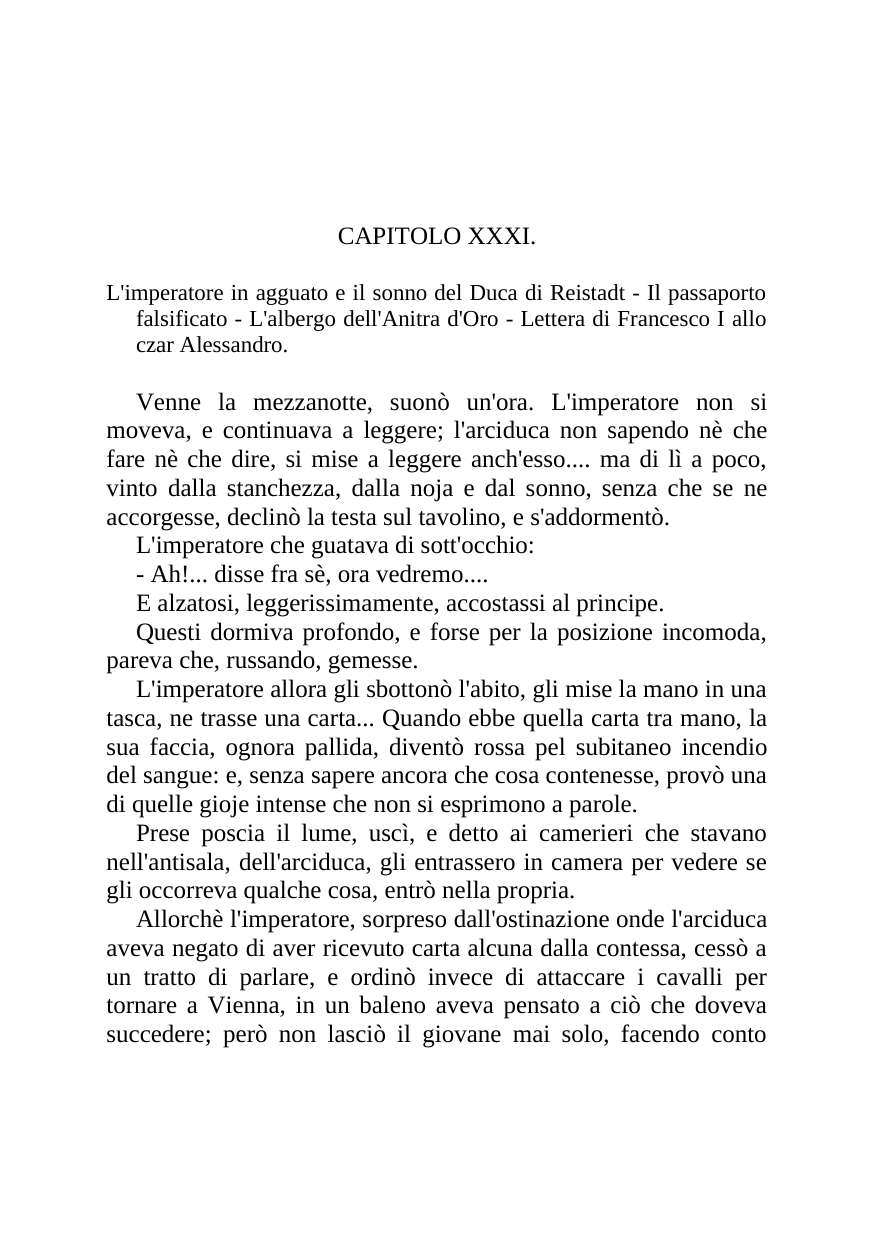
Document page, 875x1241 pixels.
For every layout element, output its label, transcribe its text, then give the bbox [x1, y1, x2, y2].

text L'imperatore allora gli sbottonò l'abito, gli mise la mano in una tasca, ne trasse una carta... Quando ebbe quella carta tra mano, la sua faccia, ognora pallida, diventò rossa pel subitaneo incendio del sangue: e, senza sapere ancora che cosa contenesse, provò una di quelle gioje intense che non si esprimono a parole. [106, 674, 768, 818]
text CAPITOLO XXXI. [106, 221, 768, 250]
text Prese poscia il lume, uscì, e detto ai camerieri che stavano nell'antisala, dell'arciduca, gli entrassero in camera per vedere se gli occorreva qualche cosa, entrò nella propria. [106, 818, 768, 904]
text E alzatosi, leggerissimamente, accostassi al principe. [106, 588, 768, 617]
text Questi dormiva profondo, e forse per la posizione incomoda, pareva che, russando, gemesse. [106, 617, 768, 674]
text Venne la mezzanotte, suonò un'ora. L'imperatore non si moveva, e continuava a leggere; l'arciduca non sapendo nè che fare nè che dire, si mise a leggere anch'esso.... ma di lì a poco, vinto dalla stanchezza, dalla noja e dal sonno, senza che se ne accorgesse, declinò la testa sul tavolino, e s'addormentò. [106, 387, 768, 530]
text L'imperatore che guatava di sott'occhio: [106, 530, 768, 559]
text L'imperatore in agguato e il sonno del Duca di Reistadt - Il passaporto falsificato - L'albergo dell'Anitra d'Oro - Lettera di Francesco I allo czar Alessandro. [106, 279, 768, 358]
text Allorchè l'imperatore, sorpreso dall'ostinazione onde l'arciduca aveva negato di aver ricevuto carta alcuna dalla contessa, cessò a un tratto di parlare, e ordinò invece di attaccare i cavalli per tornare a Vienna, in un baleno aveva pensato a ciò che doveva succedere; però non lasciò il giovane mai solo, facendo conto [106, 904, 768, 1048]
text - Ah!... disse fra sè, ora vedremo.... [106, 559, 768, 588]
